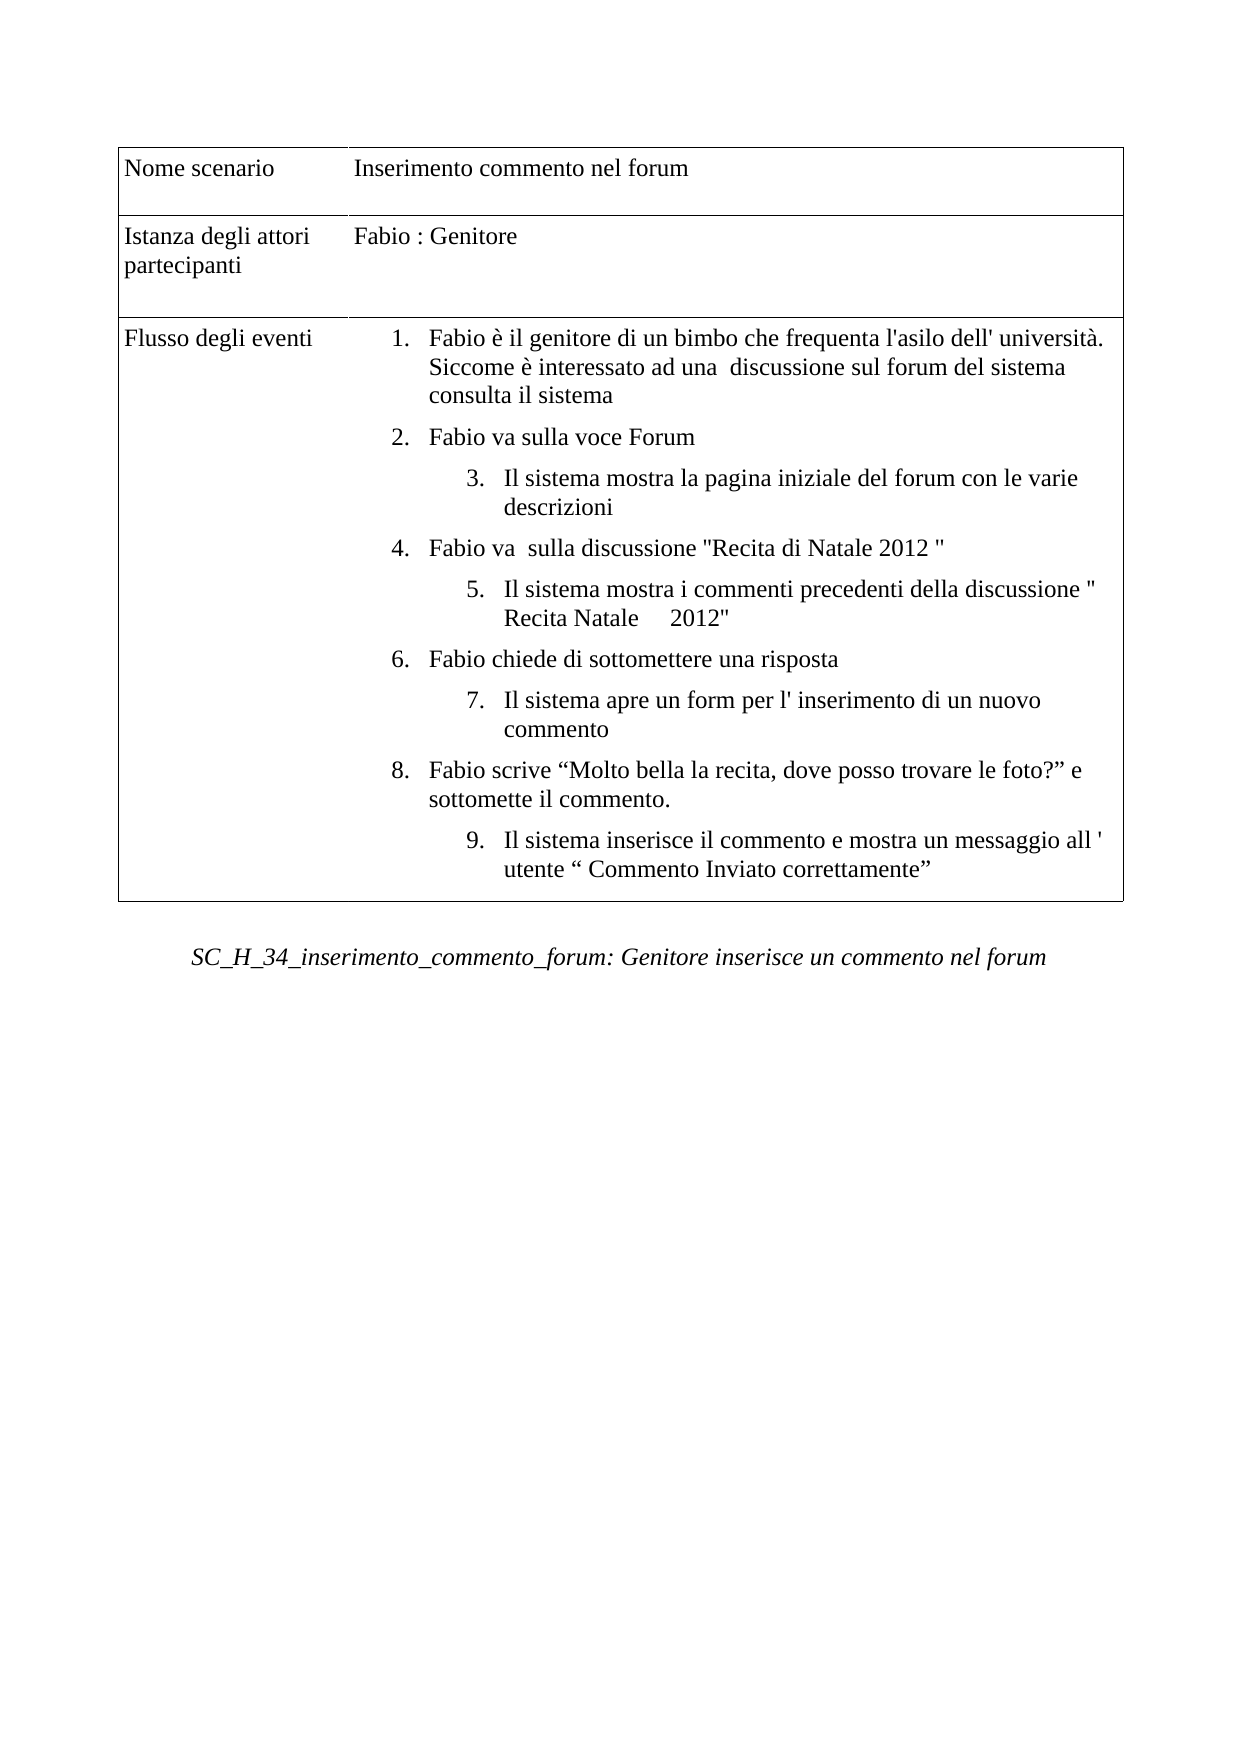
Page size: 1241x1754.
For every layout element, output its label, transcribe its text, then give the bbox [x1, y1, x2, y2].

table_cell Fabio : Genitore [349, 216, 1123, 317]
table_header Nome scenario [119, 148, 348, 215]
table_cell Flusso degli eventi [119, 318, 348, 901]
text SC_H_34_inserimento_commento_forum: Genitore inserisce un commento nel forum [118, 942, 1122, 971]
table_header Inserimento commento nel forum [349, 148, 1123, 215]
table_cell Istanza degli attori partecipanti [119, 216, 348, 317]
table_cell Fabio è il genitore di un bimbo che frequenta l'asilo dell' università. Siccome è interessato ad una discussione sul forum del sistema consulta il sistema Fabio va sulla voce Forum Il sistema mostra la pagina iniziale del forum con le varie descrizioni Fabio va sulla discussione ''Recita di Natale 2012 '' Il sistema mostra i commenti precedenti della discussione '' Recita Natale 2012'' Fabio chiede di sottomettere una risposta Il sistema apre un form per l' inserimento di un nuovo commento Fabio scrive “Molto bella la recita, dove posso trovare le foto?” e sottomette il commento. Il sistema inserisce il commento e mostra un messaggio all ' utente “ Commento Inviato correttamente” [349, 318, 1123, 901]
